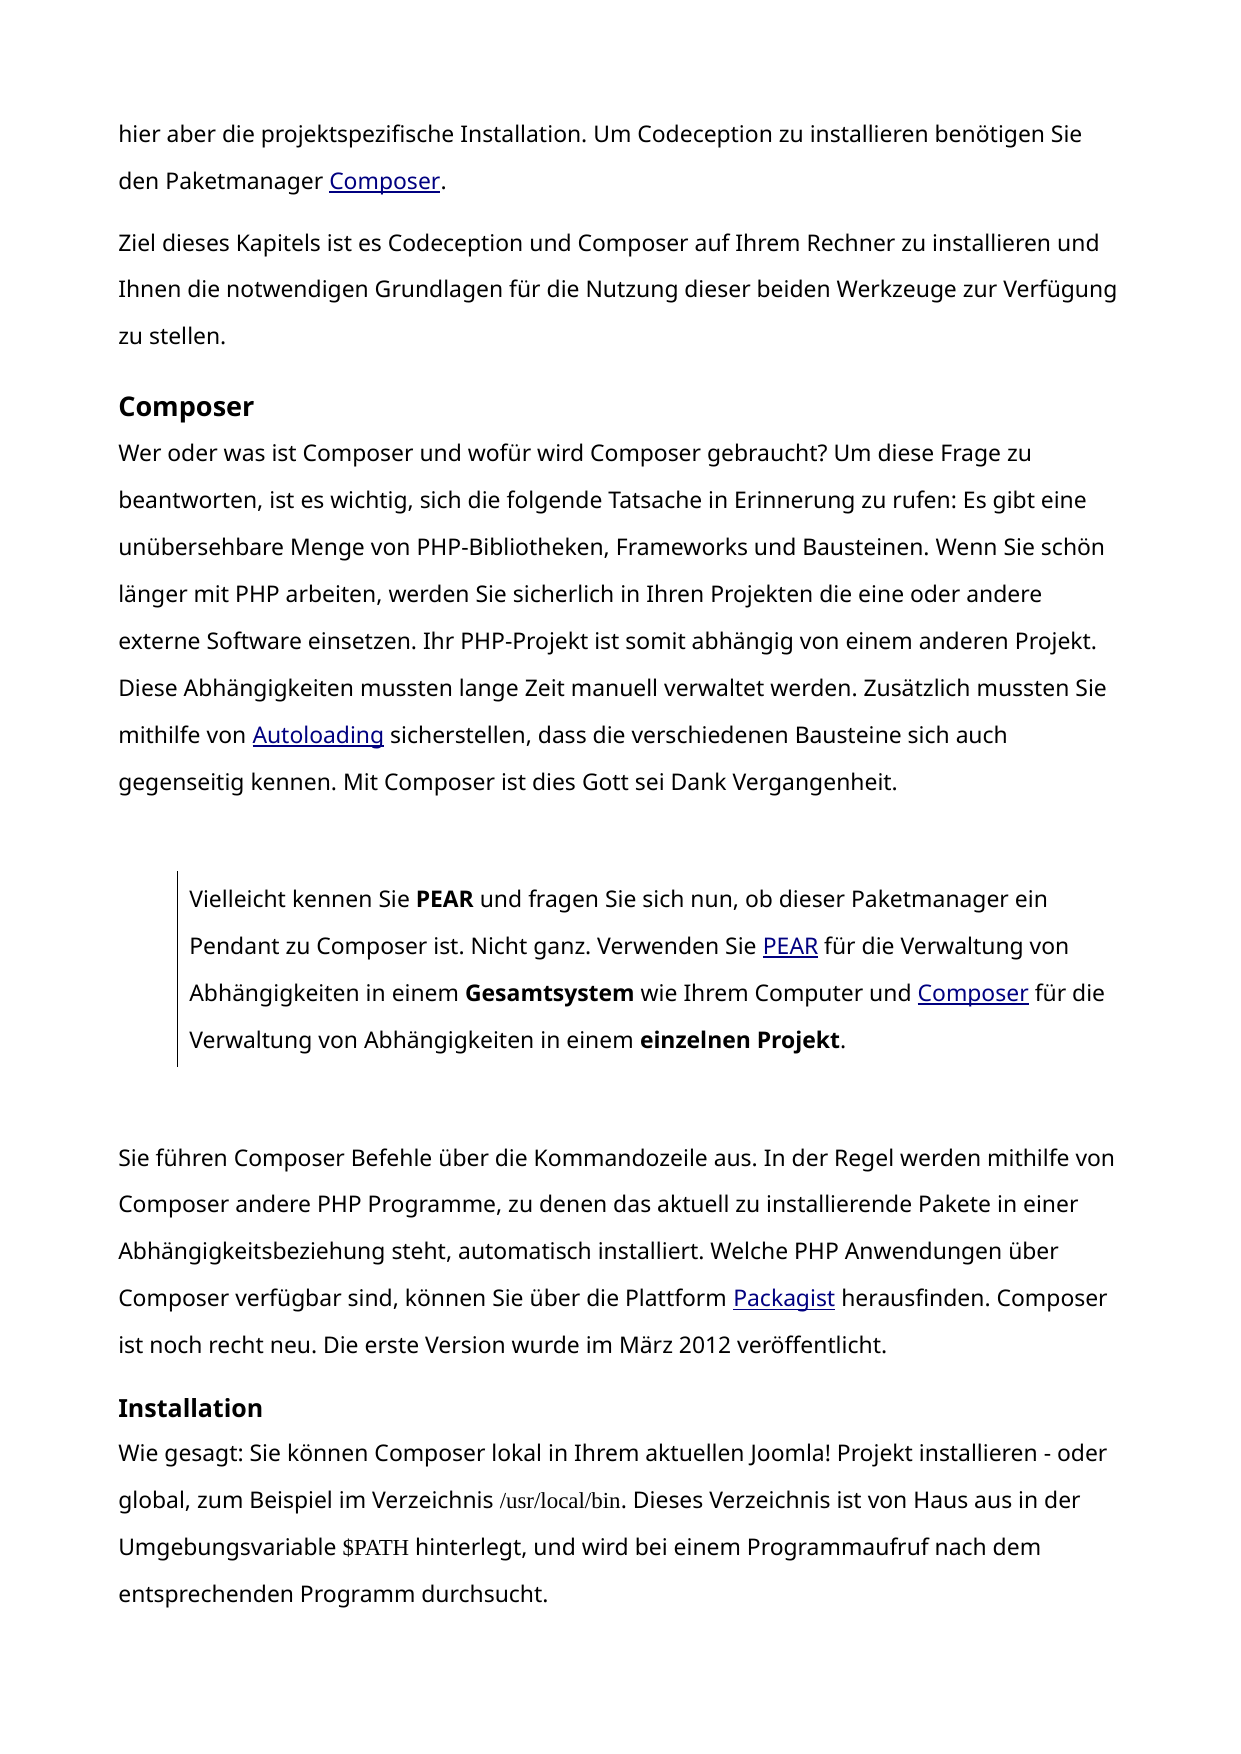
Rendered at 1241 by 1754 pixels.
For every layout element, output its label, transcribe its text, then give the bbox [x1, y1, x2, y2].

text Sie führen Composer Befehle über die Kommandozeile aus. In der Regel werden mithilfe von Composer andere PHP Programme, zu denen das aktuell zu installierende Pakete in einer Abhängigkeitsbeziehung steht, automatisch installiert. Welche PHP Anwendungen über Composer verfügbar sind, können Sie über die Plattform Packagist herausfinden. Composer ist noch recht neu. Die erste Version wurde im März 2012 veröffentlicht. [118, 1141, 1122, 1360]
text Vielleicht kennen Sie PEAR und fragen Sie sich nun, ob dieser Paketmanager ein Pendant zu Composer ist. Nicht ganz. Verwenden Sie PEAR für die Verwaltung von Abhängigkeiten in einem Gesamtsystem wie Ihrem Computer und Composer für die Verwaltung von Abhängigkeiten in einem einzelnen Projekt. [178, 871, 1122, 1067]
text Ziel dieses Kapitels ist es Codeception und Composer auf Ihrem Rechner zu installieren und Ihnen die notwendigen Grundlagen für die Nutzung dieser beiden Werkzeuge zur Verfügung zu stellen. [118, 226, 1122, 351]
text hier aber die projektspezifische Installation. Um Codeception zu installieren benötigen Sie den Paketmanager Composer. [118, 118, 1122, 196]
subtitle Composer [118, 388, 1122, 425]
text Wie gesagt: Sie können Composer lokal in Ihrem aktuellen Joomla! Projekt installieren - oder global, zum Beispiel im Verzeichnis /usr/local/bin. Dieses Verzeichnis ist von Haus aus in der Umgebungsvariable $PATH hinterlegt, und wird bei einem Programmaufruf nach dem entsprechenden Programm durchsucht. [118, 1437, 1122, 1609]
subtitle Installation [118, 1390, 1122, 1424]
text Wer oder was ist Composer und wofür wird Composer gebraucht? Um diese Frage zu beantworten, ist es wichtig, sich die folgende Tatsache in Erinnerung zu rufen: Es gibt eine unübersehbare Menge von PHP-Bibliotheken, Frameworks und Bausteinen. Wenn Sie schön länger mit PHP arbeiten, werden Sie sicherlich in Ihren Projekten die eine oder andere externe Software einsetzen. Ihr PHP-Projekt ist somit abhängig von einem anderen Projekt. Diese Abhängigkeiten mussten lange Zeit manuell verwaltet werden. Zusätzlich mussten Sie mithilfe von Autoloading sicherstellen, dass die verschiedenen Bausteine sich auch gegenseitig kennen. Mit Composer ist dies Gott sei Dank Vergangenheit. [118, 437, 1122, 797]
